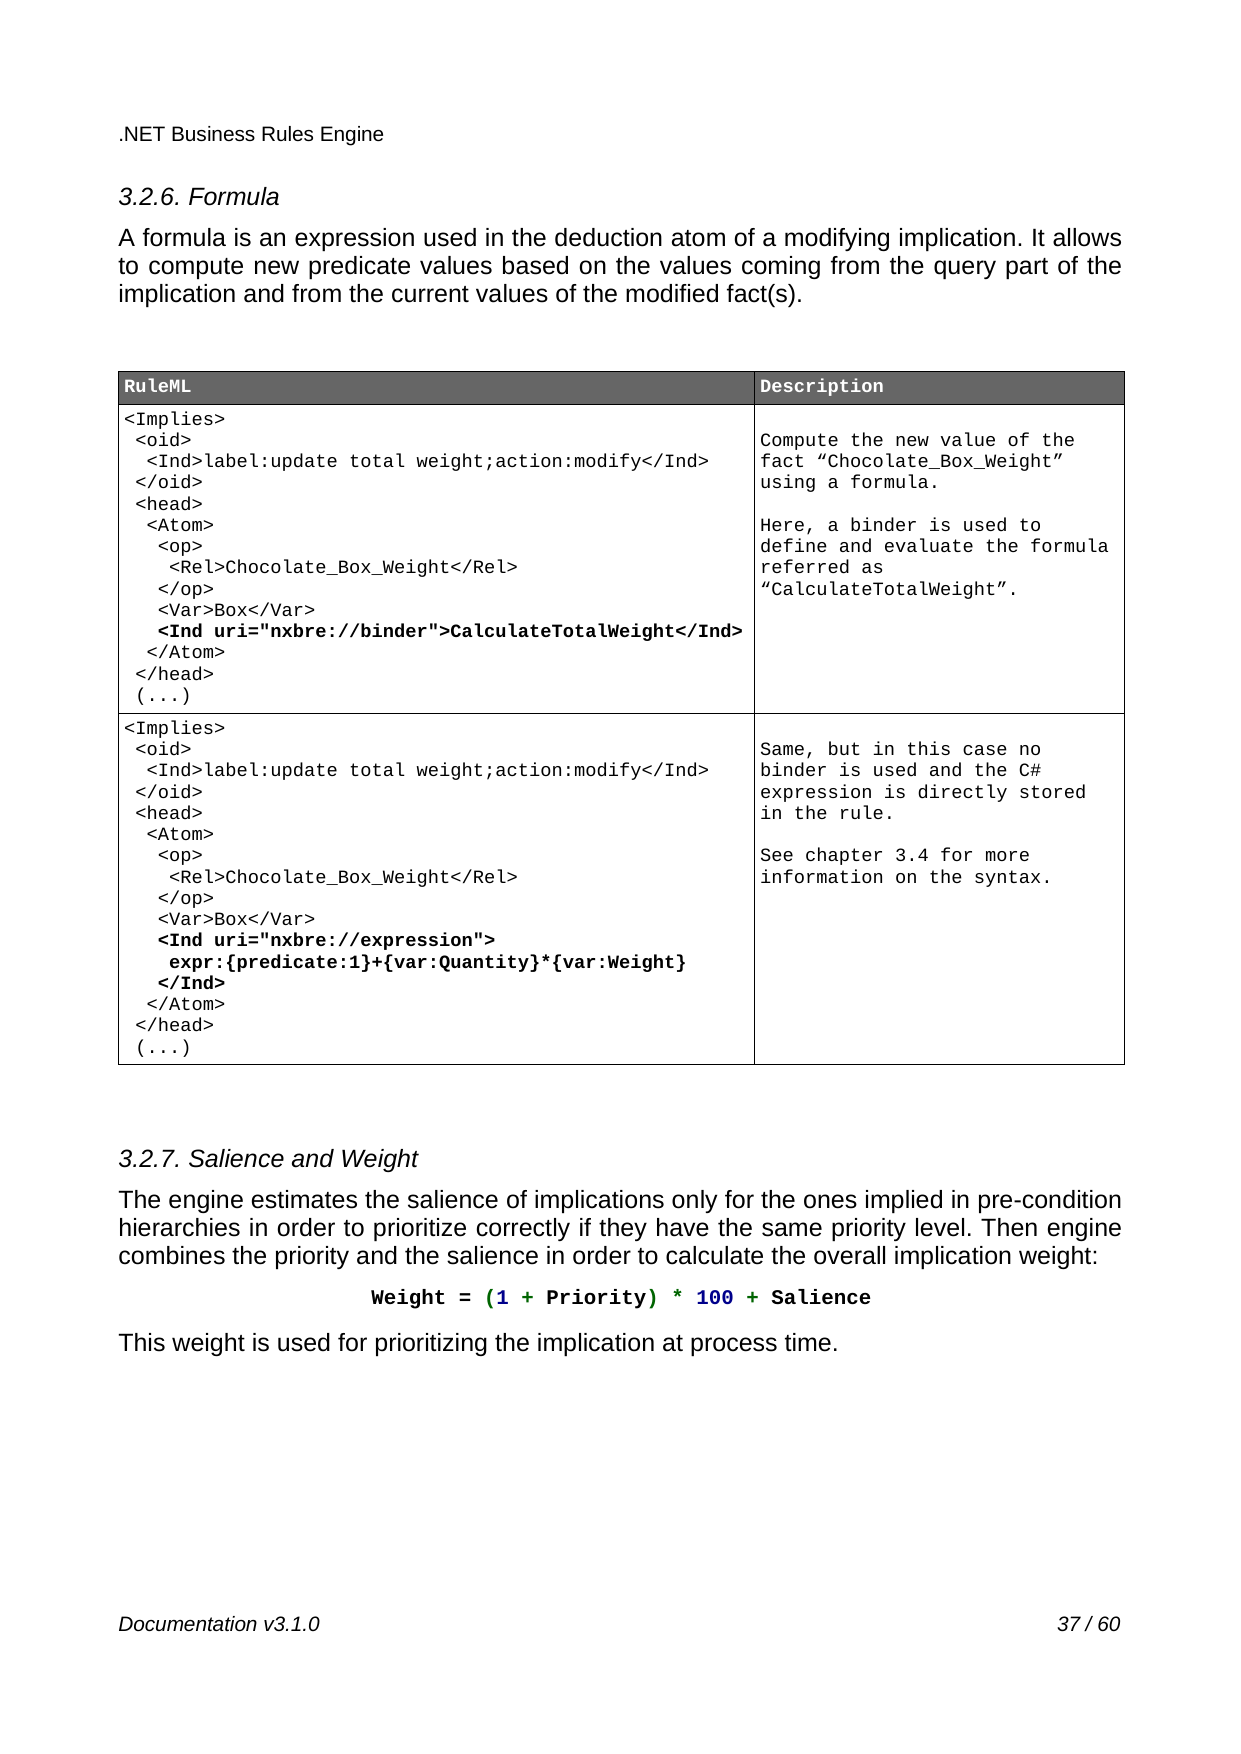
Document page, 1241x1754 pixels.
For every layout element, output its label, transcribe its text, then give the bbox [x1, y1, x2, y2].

table_cell Same, but in this case no binder is used and the C# expression is directly stored in the rule. See chapter 3.4 for more information on the syntax. [755, 714, 1124, 1064]
table_cell <Implies> <oid> <Ind>label:update total weight;action:modify</Ind> </oid> <head> <Atom> <op> <Rel>Chocolate_Box_Weight</Rel> </op> <Var>Box</Var> <Ind uri="nxbre://binder">CalculateTotalWeight</Ind> </Atom> </head> (...) [119, 405, 754, 713]
subtitle Salience and Weight [118, 1145, 1124, 1173]
table_cell Compute the new value of the fact “Chocolate_Box_Weight” using a formula. Here, a binder is used to define and evaluate the formula referred as “CalculateTotalWeight”. [755, 405, 1124, 713]
table_cell <Implies> <oid> <Ind>label:update total weight;action:modify</Ind> </oid> <head> <Atom> <op> <Rel>Chocolate_Box_Weight</Rel> </op> <Var>Box</Var> <Ind uri="nxbre://expression"> expr:{predicate:1}+{var:Quantity}*{var:Weight} </Ind> </Atom> </head> (...) [119, 714, 754, 1064]
table_header RuleML [119, 372, 754, 404]
text Weight = (1 + Priority) * 100 + Salience [118, 1287, 1124, 1311]
text The engine estimates the salience of implications only for the ones implied in pre-condition hierarchies in order to prioritize correctly if they have the same priority level. Then engine combines the priority and the salience in order to calculate the overall implication weight: [118, 1186, 1124, 1269]
subtitle Formula [118, 183, 1124, 211]
table_header Description [755, 372, 1124, 404]
text A formula is an expression used in the deduction atom of a modifying implication. It allows to compute new predicate values based on the values coming from the query part of the implication and from the current values of the modified fact(s). [118, 223, 1124, 308]
text This weight is used for prioritizing the implication at process time. [118, 1328, 1124, 1357]
